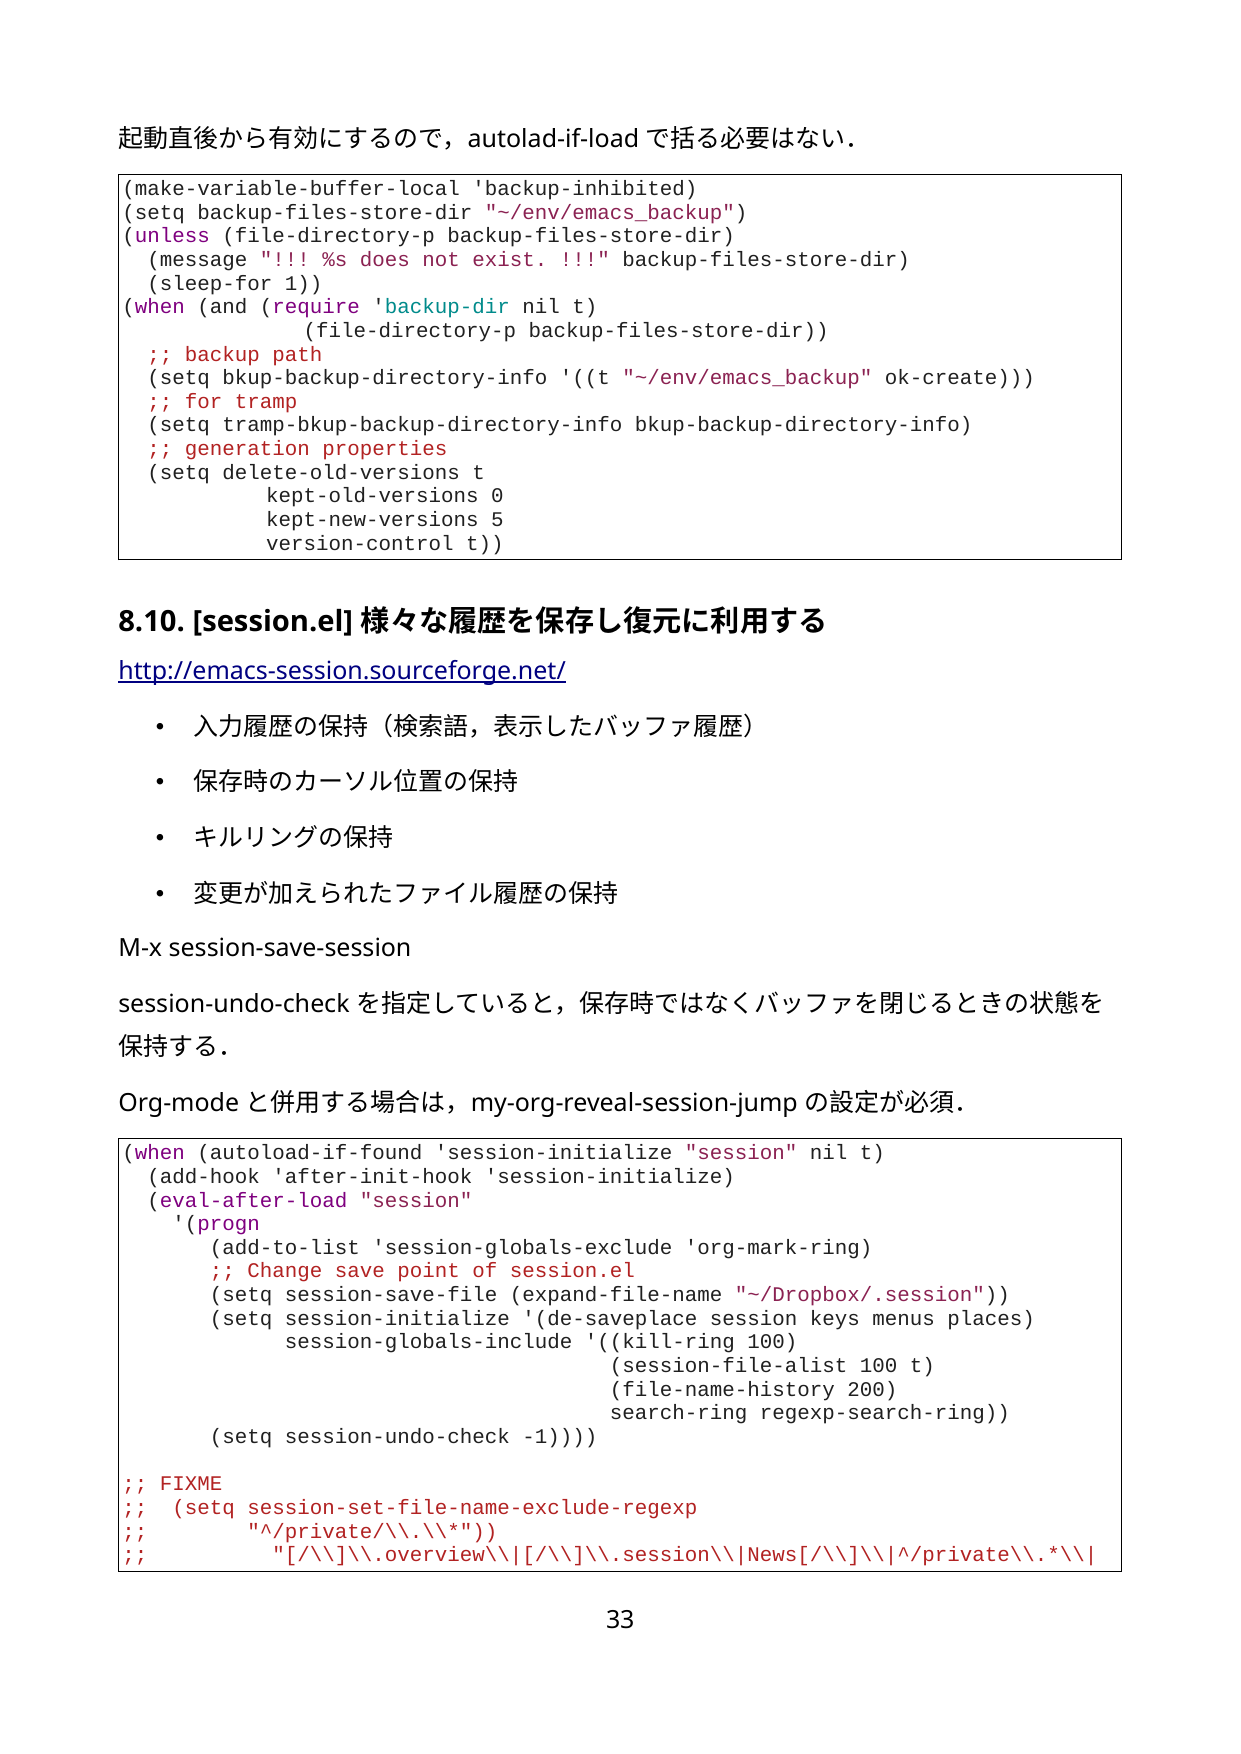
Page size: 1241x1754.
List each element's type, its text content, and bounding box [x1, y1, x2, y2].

text session-undo-check を指定していると，保存時ではなくバッファを閉じるときの状態を保持する． [118, 983, 1122, 1063]
text ;; backup path [119, 339, 1121, 363]
text search-ring regexp-search-ring)) [119, 1398, 1121, 1422]
text kept-old-versions 0 [119, 481, 1121, 505]
text ;; generation properties [119, 434, 1121, 458]
text (file-directory-p backup-files-store-dir)) [119, 316, 1121, 339]
text kept-new-versions 5 [119, 505, 1121, 529]
text (eval-after-load "session" [119, 1186, 1121, 1209]
text http://emacs-session.sourceforge.net/ [118, 653, 1122, 687]
text (unless (file-directory-p backup-files-store-dir) [119, 221, 1121, 245]
list 保存時のカーソル位置の保持 [156, 762, 1122, 798]
text (setq session-undo-check -1)))) [119, 1422, 1121, 1446]
text (setq session-initialize '(de-saveplace session keys menus places) [119, 1304, 1121, 1327]
text ;; "[/\\]\\.overview\\|[/\\]\\.session\\|News[/\\]\\|^/private\\.*\\| [119, 1540, 1121, 1571]
text Org-mode と併用する場合は，my-org-reveal-session-jump の設定が必須． [118, 1082, 1122, 1119]
text (setq bkup-backup-directory-info '((t "~/env/emacs_backup" ok-create))) [119, 363, 1121, 387]
text session-globals-include '((kill-ring 100) [119, 1327, 1121, 1351]
text (session-file-alist 100 t) [119, 1351, 1121, 1375]
text M-x session-save-session [118, 930, 1122, 964]
text ;; for tramp [119, 387, 1121, 411]
list キルリングの保持 [156, 818, 1122, 854]
text (setq session-save-file (expand-file-name "~/Dropbox/.session")) [119, 1280, 1121, 1304]
text '(progn [119, 1209, 1121, 1233]
text (setq tramp-bkup-backup-directory-info bkup-backup-directory-info) [119, 411, 1121, 434]
text (when (autoload-if-found 'session-initialize "session" nil t) [119, 1139, 1121, 1162]
text version-control t)) [119, 529, 1121, 559]
text (make-variable-buffer-local 'backup-inhibited) [119, 175, 1121, 198]
text ;; FIXME [119, 1469, 1121, 1493]
list 変更が加えられたファイル履歴の保持 [156, 874, 1122, 910]
text (when (and (require 'backup-dir nil t) [119, 292, 1121, 316]
text ;; (setq session-set-file-name-exclude-regexp [119, 1493, 1121, 1517]
text (sleep-for 1)) [119, 269, 1121, 292]
subtitle [session.el] 様々な履歴を保存し復元に利用する [118, 598, 1122, 640]
text (setq delete-old-versions t [119, 458, 1121, 481]
text (setq backup-files-store-dir "~/env/emacs_backup") [119, 198, 1121, 221]
text (add-hook 'after-init-hook 'session-initialize) [119, 1162, 1121, 1186]
text ;; Change save point of session.el [119, 1257, 1121, 1280]
text (message "!!! %s does not exist. !!!" backup-files-store-dir) [119, 245, 1121, 269]
text ;; "^/private/\\.\\*")) [119, 1517, 1121, 1540]
text 起動直後から有効にするので，autolad-if-load で括る必要はない． [118, 118, 1122, 154]
list 入力履歴の保持（検索語，表示したバッファ履歴） [156, 706, 1122, 742]
text (file-name-history 200) [119, 1375, 1121, 1398]
text (add-to-list 'session-globals-exclude 'org-mark-ring) [119, 1233, 1121, 1257]
